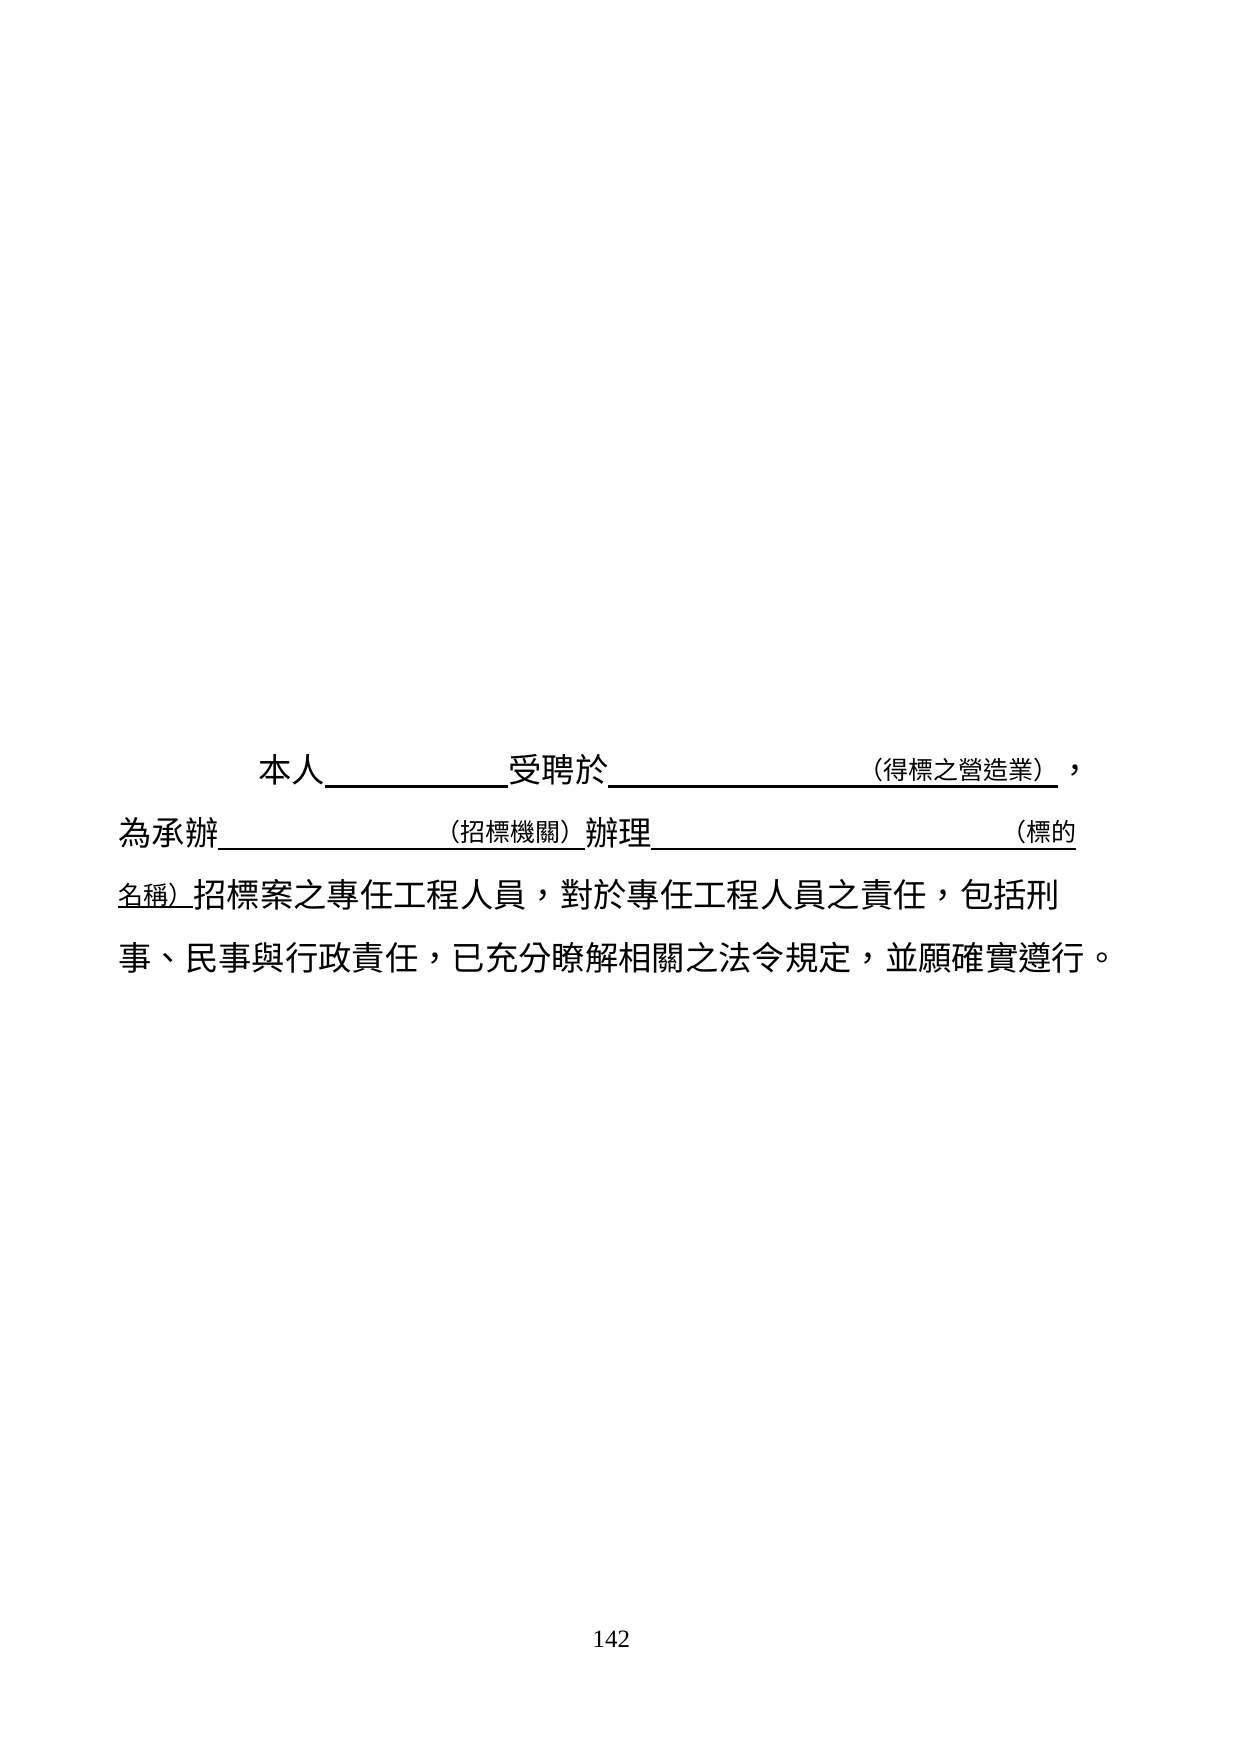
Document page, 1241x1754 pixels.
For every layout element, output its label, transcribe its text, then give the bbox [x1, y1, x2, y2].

text 本人 受聘於 （得標之營造業），為承辦 （招標機關）辦理 （標的名稱）招標案之專任工程人員，對於專任工程人員之責任，包括刑事、民事與行政責任，已充分瞭解相關之法令規定，並願確實遵行。 [118, 727, 1092, 977]
